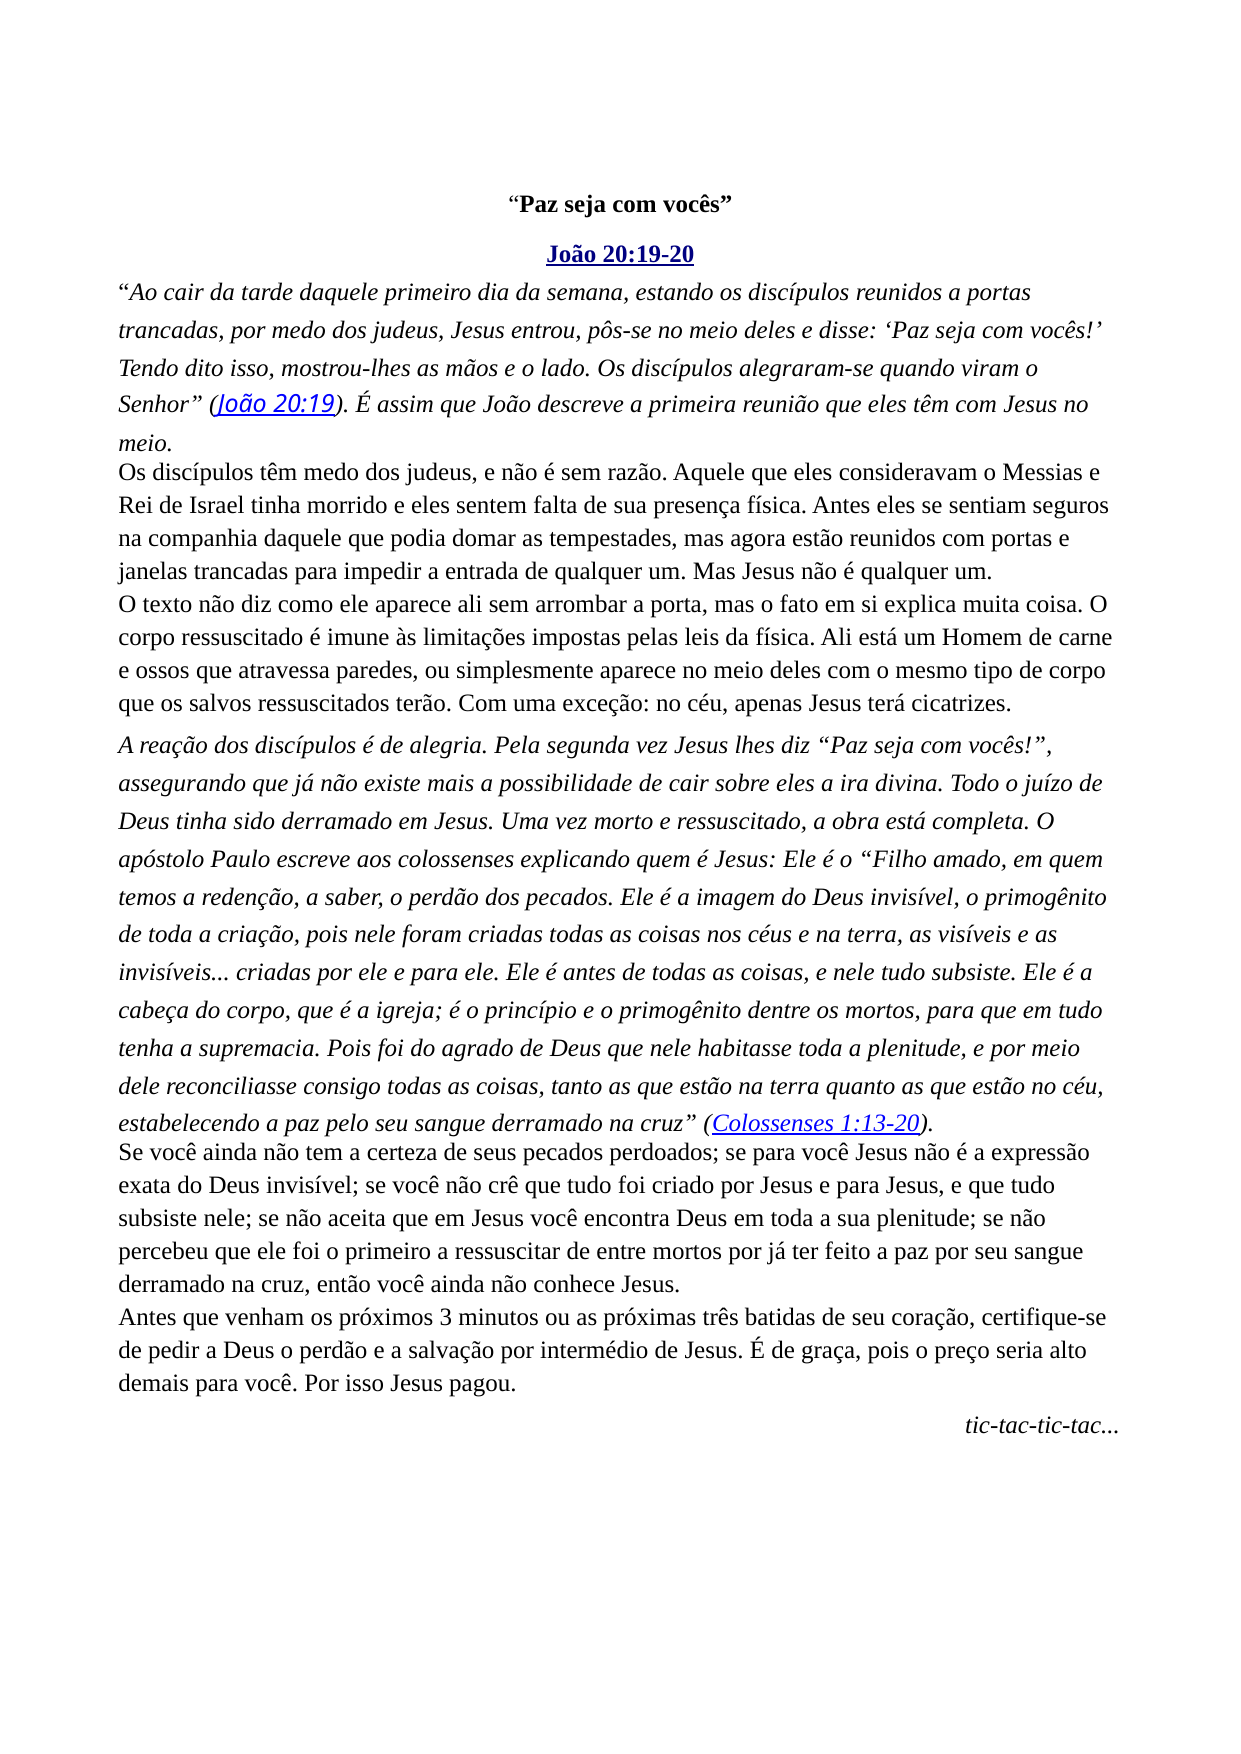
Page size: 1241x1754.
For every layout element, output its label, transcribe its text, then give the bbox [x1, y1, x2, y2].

text “Paz seja com vocês” [118, 143, 1122, 218]
text João 20:19-20 [118, 230, 1122, 268]
text Se você ainda não tem a certeza de seus pecados perdoados; se para você Jesus não é a expressão exata do Deus invisível; se você não crê que tudo foi criado por Jesus e para Jesus, e que tudo subsiste nele; se não aceita que em Jesus você encontra Deus em toda a sua plenitude; se não percebeu que ele foi o primeiro a ressuscitar de entre mortos por já ter feito a paz por seu sangue derramado na cruz, então você ainda não conhece Jesus. [118, 1137, 1122, 1298]
text tic-tac-tic-tac... [118, 1401, 1122, 1439]
text Os discípulos têm medo dos judeus, e não é sem razão. Aquele que eles consideravam o Messias e Rei de Israel tinha morrido e eles sentem falta de sua presença física. Antes eles se sentiam seguros na companhia daquele que podia domar as tempestades, mas agora estão reunidos com portas e janelas trancadas para impedir a entrada de qualquer um. Mas Jesus não é qualquer um. [118, 457, 1122, 585]
text A reação dos discípulos é de alegria. Pela segunda vez Jesus lhes diz “Paz seja com vocês!”, assegurando que já não existe mais a possibilidade de cair sobre eles a ira divina. Todo o juízo de Deus tinha sido derramado em Jesus. Uma vez morto e ressuscitado, a obra está completa. O apóstolo Paulo escreve aos colossenses explicando quem é Jesus: Ele é o “Filho amado, em quem temos a redenção, a saber, o perdão dos pecados. Ele é a imagem do Deus invisível, o primogênito de toda a criação, pois nele foram criadas todas as coisas nos céus e na terra, as visíveis e as invisíveis... criadas por ele e para ele. Ele é antes de todas as coisas, e nele tudo subsiste. Ele é a cabeça do corpo, que é a igreja; é o princípio e o primogênito dentre os mortos, para que em tudo tenha a supremacia. Pois foi do agrado de Deus que nele habitasse toda a plenitude, e por meio dele reconciliasse consigo todas as coisas, tanto as que estão na terra quanto as que estão no céu, estabelecendo a paz pelo seu sangue derramado na cruz” (Colossenses 1:13-20). [118, 721, 1122, 1137]
text O texto não diz como ele aparece ali sem arrombar a porta, mas o fato em si explica muita coisa. O corpo ressuscitado é imune às limitações impostas pelas leis da física. Ali está um Homem de carne e ossos que atravessa paredes, ou simplesmente aparece no meio deles com o mesmo tipo de corpo que os salvos ressuscitados terão. Com uma exceção: no céu, apenas Jesus terá cicatrizes. [118, 589, 1122, 717]
text Antes que venham os próximos 3 minutos ou as próximas três batidas de seu coração, certifique-se de pedir a Deus o perdão e a salvação por intermédio de Jesus. É de graça, pois o preço seria alto demais para você. Por isso Jesus pagou. [118, 1302, 1122, 1397]
text “Ao cair da tarde daquele primeiro dia da semana, estando os discípulos reunidos a portas trancadas, por medo dos judeus, Jesus entrou, pôs-se no meio deles e disse: ‘Paz seja com vocês!’ Tendo dito isso, mostrou-lhes as mãos e o lado. Os discípulos alegraram-se quando viram o Senhor” (João 20:19). É assim que João descreve a primeira reunião que eles têm com Jesus no meio. [118, 268, 1122, 457]
